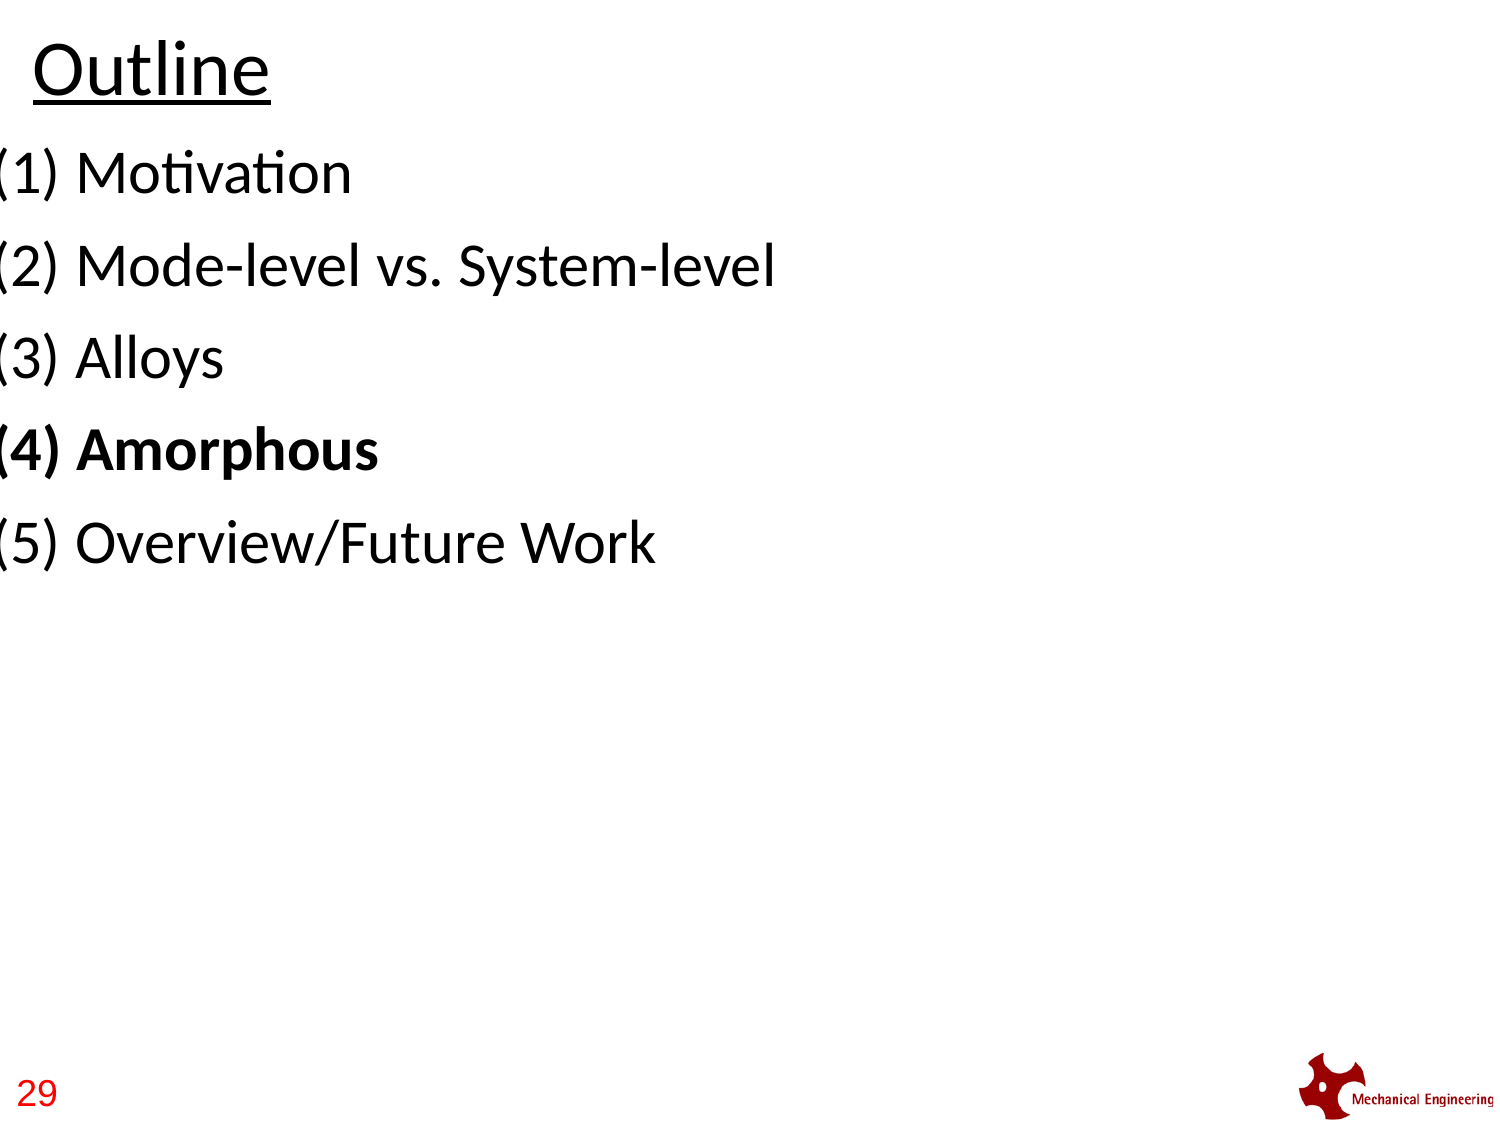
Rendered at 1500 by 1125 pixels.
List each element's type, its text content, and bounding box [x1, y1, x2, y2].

picture [1298, 1053, 1494, 1120]
list Motivation Mode-level vs. System-level Alloys Amorphous Overview/Future Work [0, 146, 1441, 1021]
title Outline [18, 24, 1368, 127]
